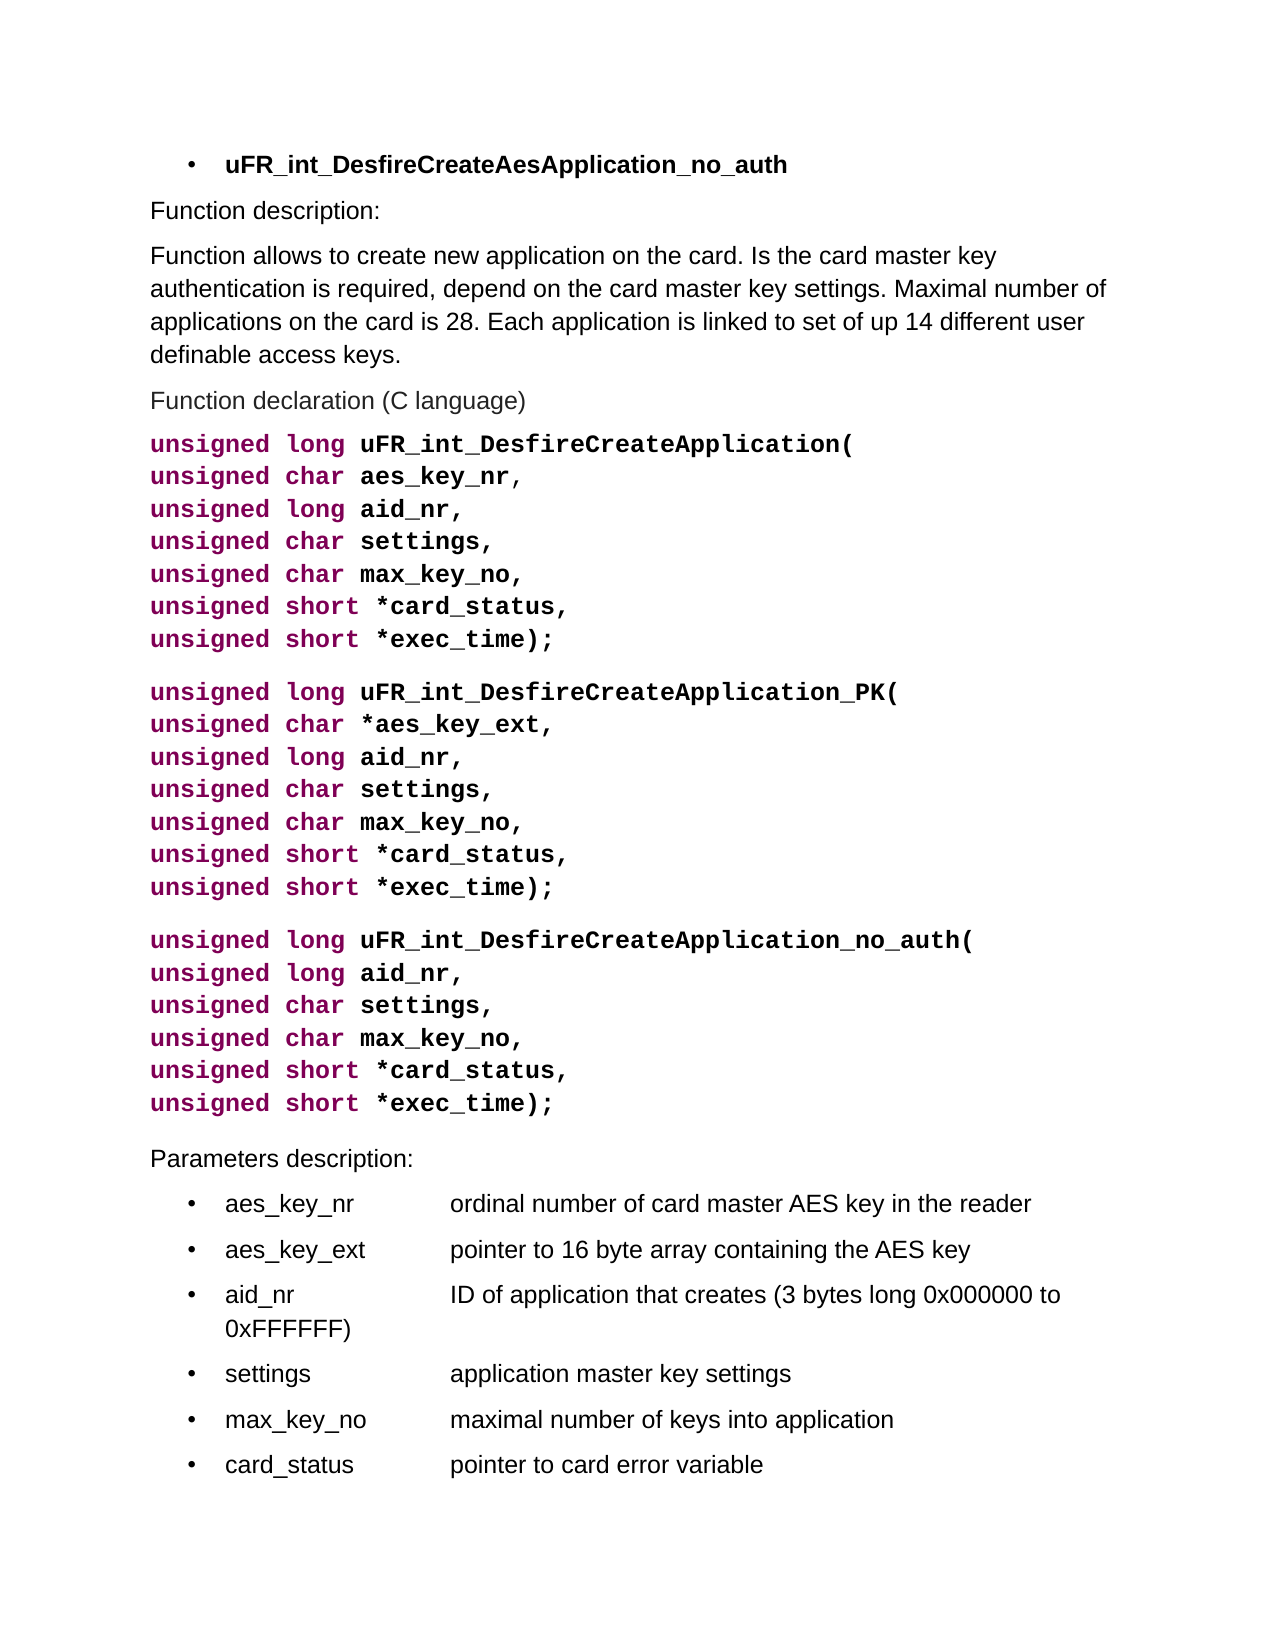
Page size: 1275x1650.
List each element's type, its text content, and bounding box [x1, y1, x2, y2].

text unsigned long uFR_int_DesfireCreateApplication( unsigned char aes_key_nr, unsigned long aid_nr, unsigned char settings, unsigned char max_key_no, unsigned short *card_status, unsigned short *exec_time); [150, 431, 1125, 654]
text Function allows to create new application on the card. Is the card master key authentication is required, depend on the card master key settings. Maximal number of applications on the card is 28. Each application is linked to set of up 14 different user definable access keys. [150, 241, 1125, 369]
list aes_key_nr ordinal number of card master AES key in the reader [187, 1189, 1125, 1218]
list aes_key_ext pointer to 16 byte array containing the AES key [187, 1235, 1125, 1264]
text Parameters description: [150, 1144, 1125, 1172]
text Function description: [150, 196, 1125, 224]
list aid_nr ID of application that creates (3 bytes long 0x000000 to 0xFFFFFF) [187, 1281, 1125, 1342]
text unsigned long uFR_int_DesfireCreateApplication_no_auth( unsigned long aid_nr, unsigned char settings, unsigned char max_key_no, unsigned short *card_status, unsigned short *exec_time); [150, 928, 1125, 1119]
list settings application master key settings [187, 1359, 1125, 1388]
list uFR_int_DesfireCreateAesApplication_no_auth [187, 150, 1125, 179]
list card_status pointer to card error variable [187, 1450, 1125, 1479]
list max_key_no maximal number of keys into application [187, 1405, 1125, 1434]
text Function declaration (C language) [150, 386, 1125, 414]
text unsigned long uFR_int_DesfireCreateApplication_PK( unsigned char *aes_key_ext, unsigned long aid_nr, unsigned char settings, unsigned char max_key_no, unsigned short *card_status, unsigned short *exec_time); [150, 679, 1125, 903]
